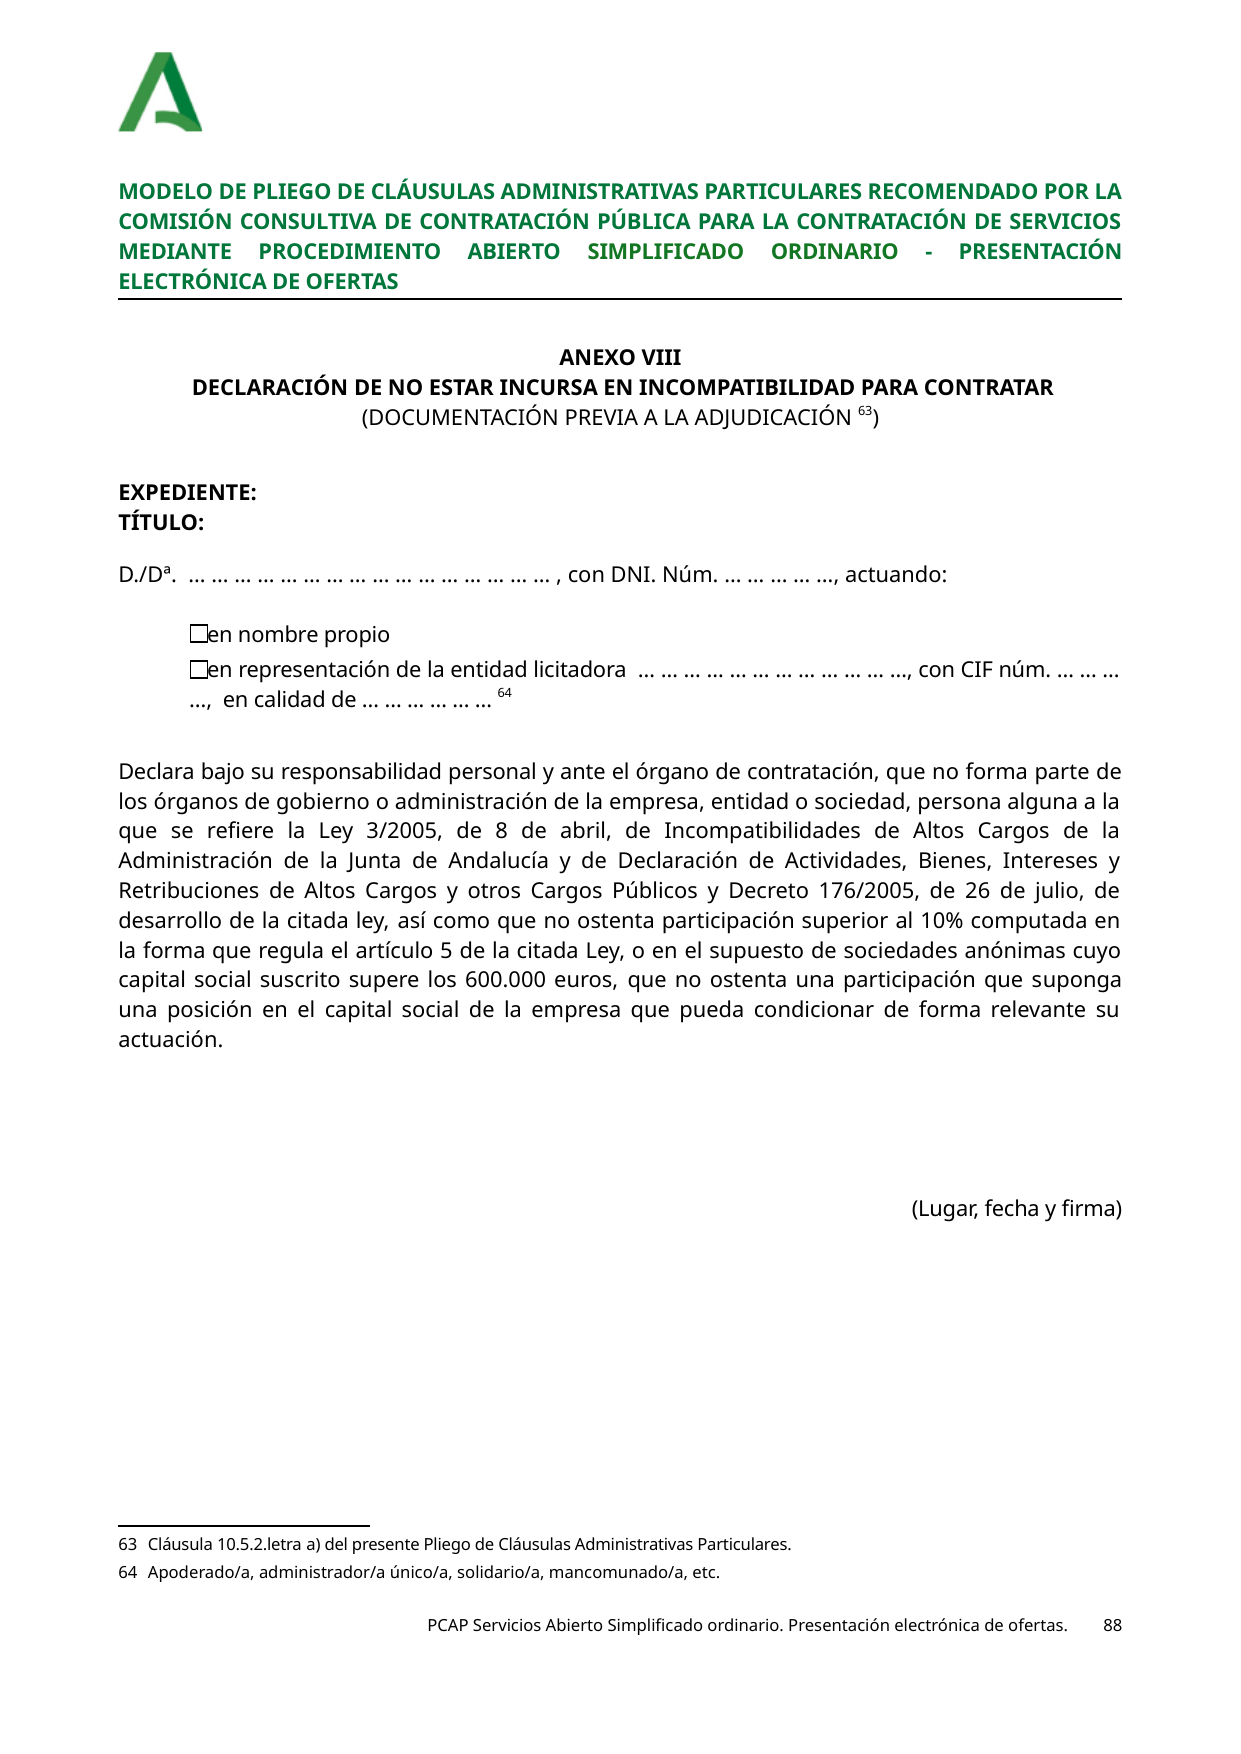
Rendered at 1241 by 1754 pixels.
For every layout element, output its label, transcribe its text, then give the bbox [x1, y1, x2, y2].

text EXPEDIENTE: [118, 477, 1122, 507]
text Apoderado/a, administrador/a único/a, solidario/a, mancomunado/a, etc. [118, 1561, 1122, 1584]
text (Lugar, fecha y firma) [118, 1193, 1122, 1223]
text en representación de la entidad licitadora … … … … … … … … … … … …, con CIF núm. … … … …, en calidad de … … … … … … [189, 654, 1122, 714]
text D./Dª. … … … … … … … … … … … … … … … … , con DNI. Núm. … … … … …, actuando: [118, 559, 1122, 589]
text Declara bajo su responsabilidad personal y ante el órgano de contratación, que no forma parte de los órganos de gobierno o administración de la empresa, entidad o sociedad, persona alguna a la que se refiere la Ley 3/2005, de 8 de abril, de Incompatibilidades de Altos Cargos de la Administración de la Junta de Andalucía y de Declaración de Actividades, Bienes, Intereses y Retribuciones de Altos Cargos y otros Cargos Públicos y Decreto 176/2005, de 26 de julio, de desarrollo de la citada ley, así como que no ostenta participación superior al 10% computada en la forma que regula el artículo 5 de la citada Ley, o en el supuesto de sociedades anónimas cuyo capital social suscrito supere los 600.000 euros, que no ostenta una participación que suponga una posición en el capital social de la empresa que pueda condicionar de forma relevante su actuación. [118, 756, 1122, 1054]
text DECLARACIÓN DE NO ESTAR INCURSA EN INCOMPATIBILIDAD PARA CONTRATAR [118, 372, 1122, 402]
picture [171, 9, 203, 151]
text MODELO DE PLIEGO DE CLÁUSULAS ADMINISTRATIVAS PARTICULARES RECOMENDADO POR LA COMISIÓN CONSULTIVA DE CONTRATACIÓN PÚBLICA PARA LA CONTRATACIÓN DE SERVICIOS MEDIANTE PROCEDIMIENTO ABIERTO SIMPLIFICADO ORDINARIO - PRESENTACIÓN ELECTRÓNICA DE OFERTAS [118, 176, 1122, 298]
text Cláusula 10.5.2.letra a) del presente Pliego de Cláusulas Administrativas Particulares. [118, 1532, 1122, 1555]
text en nombre propio [189, 619, 1122, 648]
text TÍTULO: [118, 507, 1122, 536]
text (DOCUMENTACIÓN PREVIA A LA ADJUDICACIÓN ) [118, 402, 1122, 431]
text ANEXO VIII [118, 342, 1122, 372]
